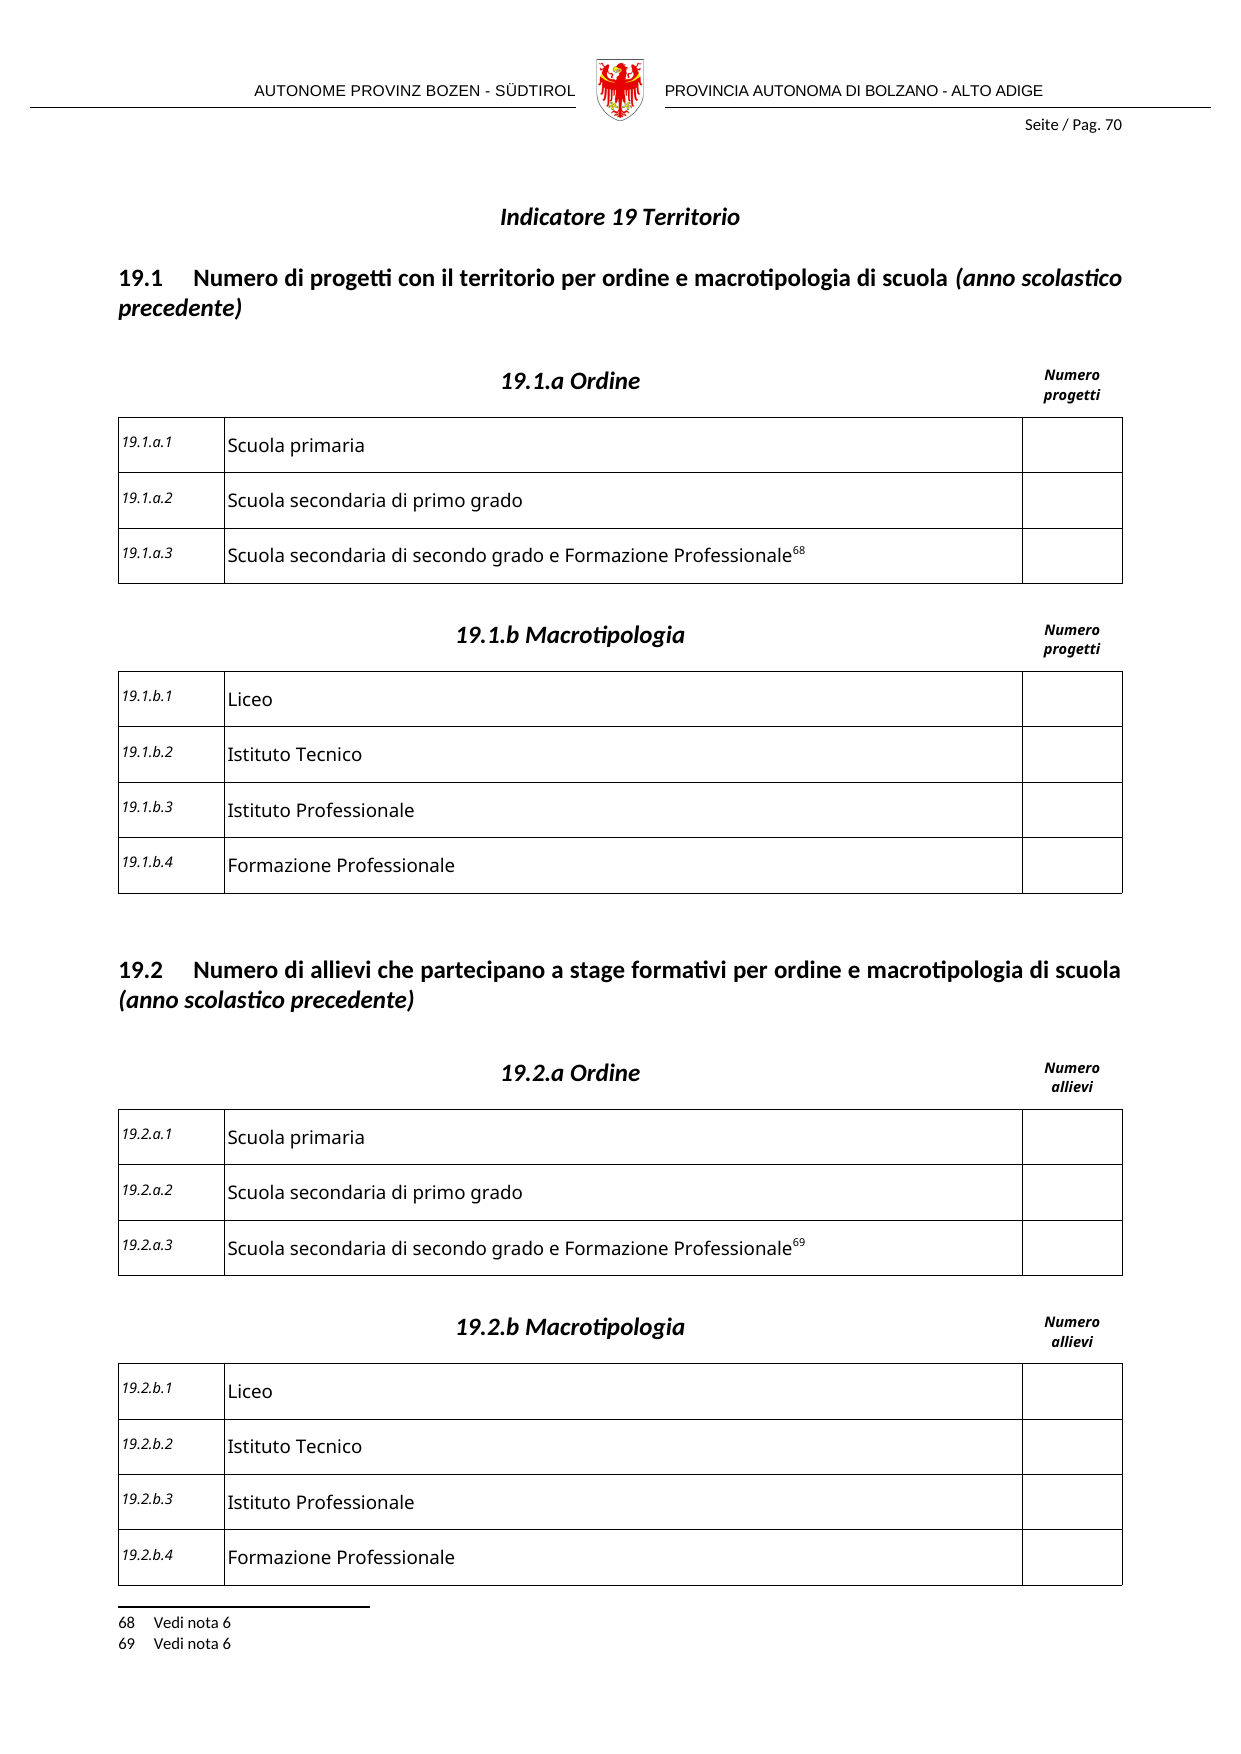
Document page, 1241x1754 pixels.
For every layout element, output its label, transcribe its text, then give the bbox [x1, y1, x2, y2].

text 19.2 Numero di allievi che partecipano a stage formativi per ordine e macrotipologia di scuola (anno scolastico precedente) [118, 954, 1122, 1015]
table_cell Scuola secondaria di secondo grado e Formazione Professionale [225, 529, 1022, 583]
table_cell 19.2.b.2 [119, 1420, 224, 1474]
table_cell Liceo [225, 672, 1022, 726]
table_header Numero progetti [1022, 354, 1122, 417]
table_cell 19.2.a.2 [119, 1165, 224, 1220]
table_cell 19.2.b.3 [119, 1475, 224, 1529]
table_cell 19.1.a.3 [119, 529, 224, 583]
table_header Numero allievi [1022, 1046, 1122, 1109]
table_cell [1023, 672, 1122, 726]
table_cell Formazione Professionale [225, 838, 1022, 892]
table_cell 19.1.b.3 [119, 783, 224, 837]
table_cell [1023, 418, 1122, 472]
table_cell 19.1.b.1 [119, 672, 224, 726]
table_cell Istituto Tecnico [225, 727, 1022, 782]
table_cell Scuola secondaria di primo grado [225, 1165, 1022, 1220]
table_cell [1023, 1420, 1122, 1474]
table_cell Scuola secondaria di primo grado [225, 473, 1022, 528]
table_cell [1023, 1530, 1122, 1585]
table_header 19.1.a Ordine [118, 354, 1022, 417]
table_cell [1023, 1475, 1122, 1529]
table_cell [1023, 838, 1122, 892]
table_cell Formazione Professionale [225, 1530, 1022, 1585]
table_cell Istituto Professionale [225, 783, 1022, 837]
table_cell 19.2.b.4 [119, 1530, 224, 1585]
table_cell [1023, 727, 1122, 782]
table_header 19.2.a Ordine [118, 1046, 1022, 1109]
table_cell 19.1.a.1 [119, 418, 224, 472]
table_cell 19.1.b.4 [119, 838, 224, 892]
table_cell 19.1.a.2 [119, 473, 224, 528]
text 19.1 Numero di progetti con il territorio per ordine e macrotipologia di scuola (anno scolastico precedente) [118, 262, 1122, 323]
table_header 19.1.b Macrotipologia [118, 608, 1022, 671]
table_cell [1023, 1110, 1122, 1164]
table_header 19.2.b Macrotipologia [118, 1300, 1022, 1363]
table_cell 19.2.a.1 [119, 1110, 224, 1164]
table_header Numero allievi [1022, 1300, 1122, 1363]
table_cell Liceo [225, 1364, 1022, 1418]
table_cell [1023, 1165, 1122, 1220]
text Indicatore 19 Territorio [118, 201, 1122, 231]
table_cell Scuola primaria [225, 418, 1022, 472]
table_cell Scuola secondaria di secondo grado e Formazione Professionale [225, 1221, 1022, 1275]
table_cell [1023, 783, 1122, 837]
picture [596, 59, 644, 121]
table_cell 19.2.b.1 [119, 1364, 224, 1418]
table_cell 19.2.a.3 [119, 1221, 224, 1275]
table_cell [1023, 1364, 1122, 1418]
table_cell [1023, 1221, 1122, 1275]
table_cell 19.1.b.2 [119, 727, 224, 782]
table_cell [1023, 473, 1122, 528]
table_cell Scuola primaria [225, 1110, 1022, 1164]
table_cell [1023, 529, 1122, 583]
table_header Numero progetti [1022, 608, 1122, 671]
table_cell Istituto Professionale [225, 1475, 1022, 1529]
table_cell Istituto Tecnico [225, 1420, 1022, 1474]
